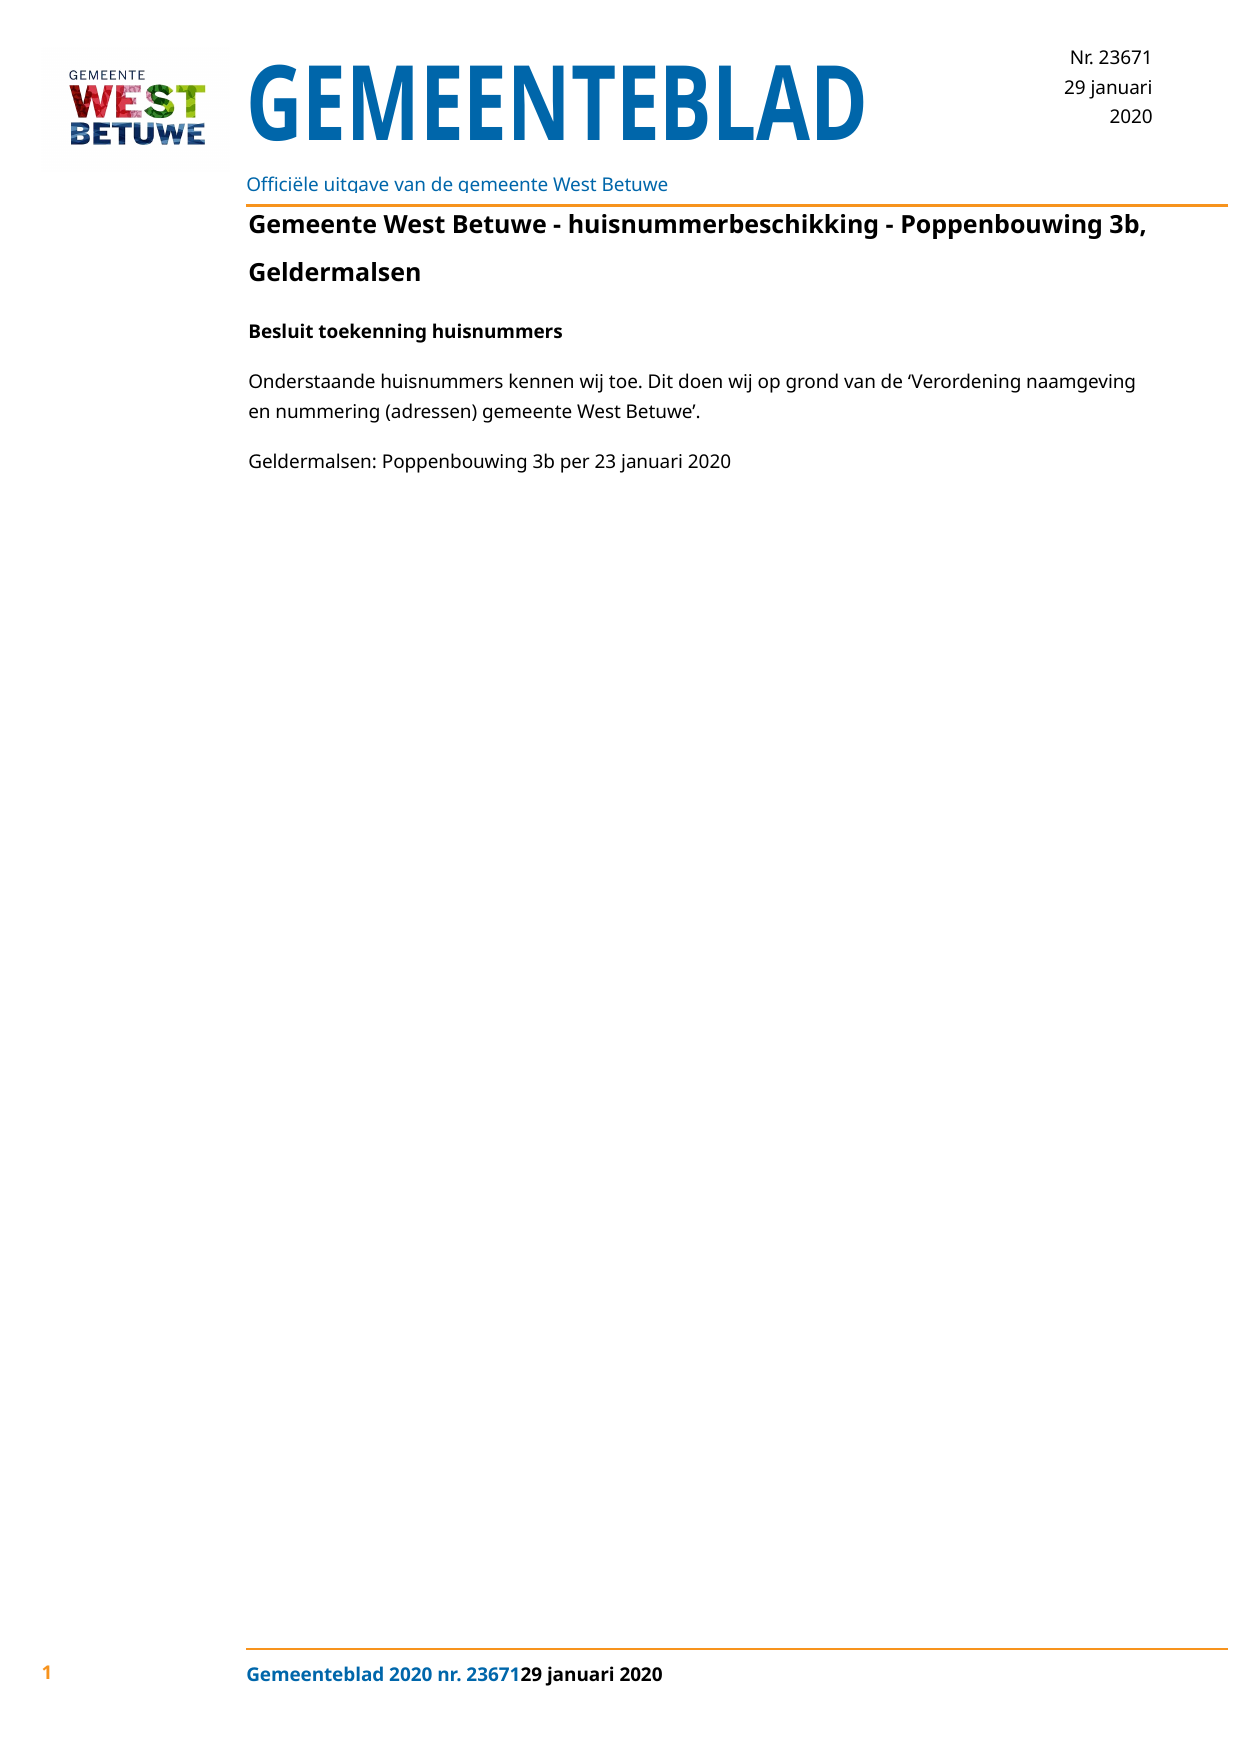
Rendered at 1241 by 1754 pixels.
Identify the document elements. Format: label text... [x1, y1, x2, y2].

text Besluit toekenning huisnummers [248, 318, 1152, 344]
text Gemeente West Betuwe - huisnummerbeschikking - Poppenbouwing 3b, Geldermalsen [248, 207, 1152, 288]
picture [41, 47, 231, 172]
text Onderstaande huisnummers kennen wij toe. Dit doen wij op grond van de ‘Verordening naamgeving en nummering (adressen) gemeente West Betuwe’. [248, 368, 1152, 424]
text Geldermalsen: Poppenbouwing 3b per 23 januari 2020 [248, 448, 1152, 474]
